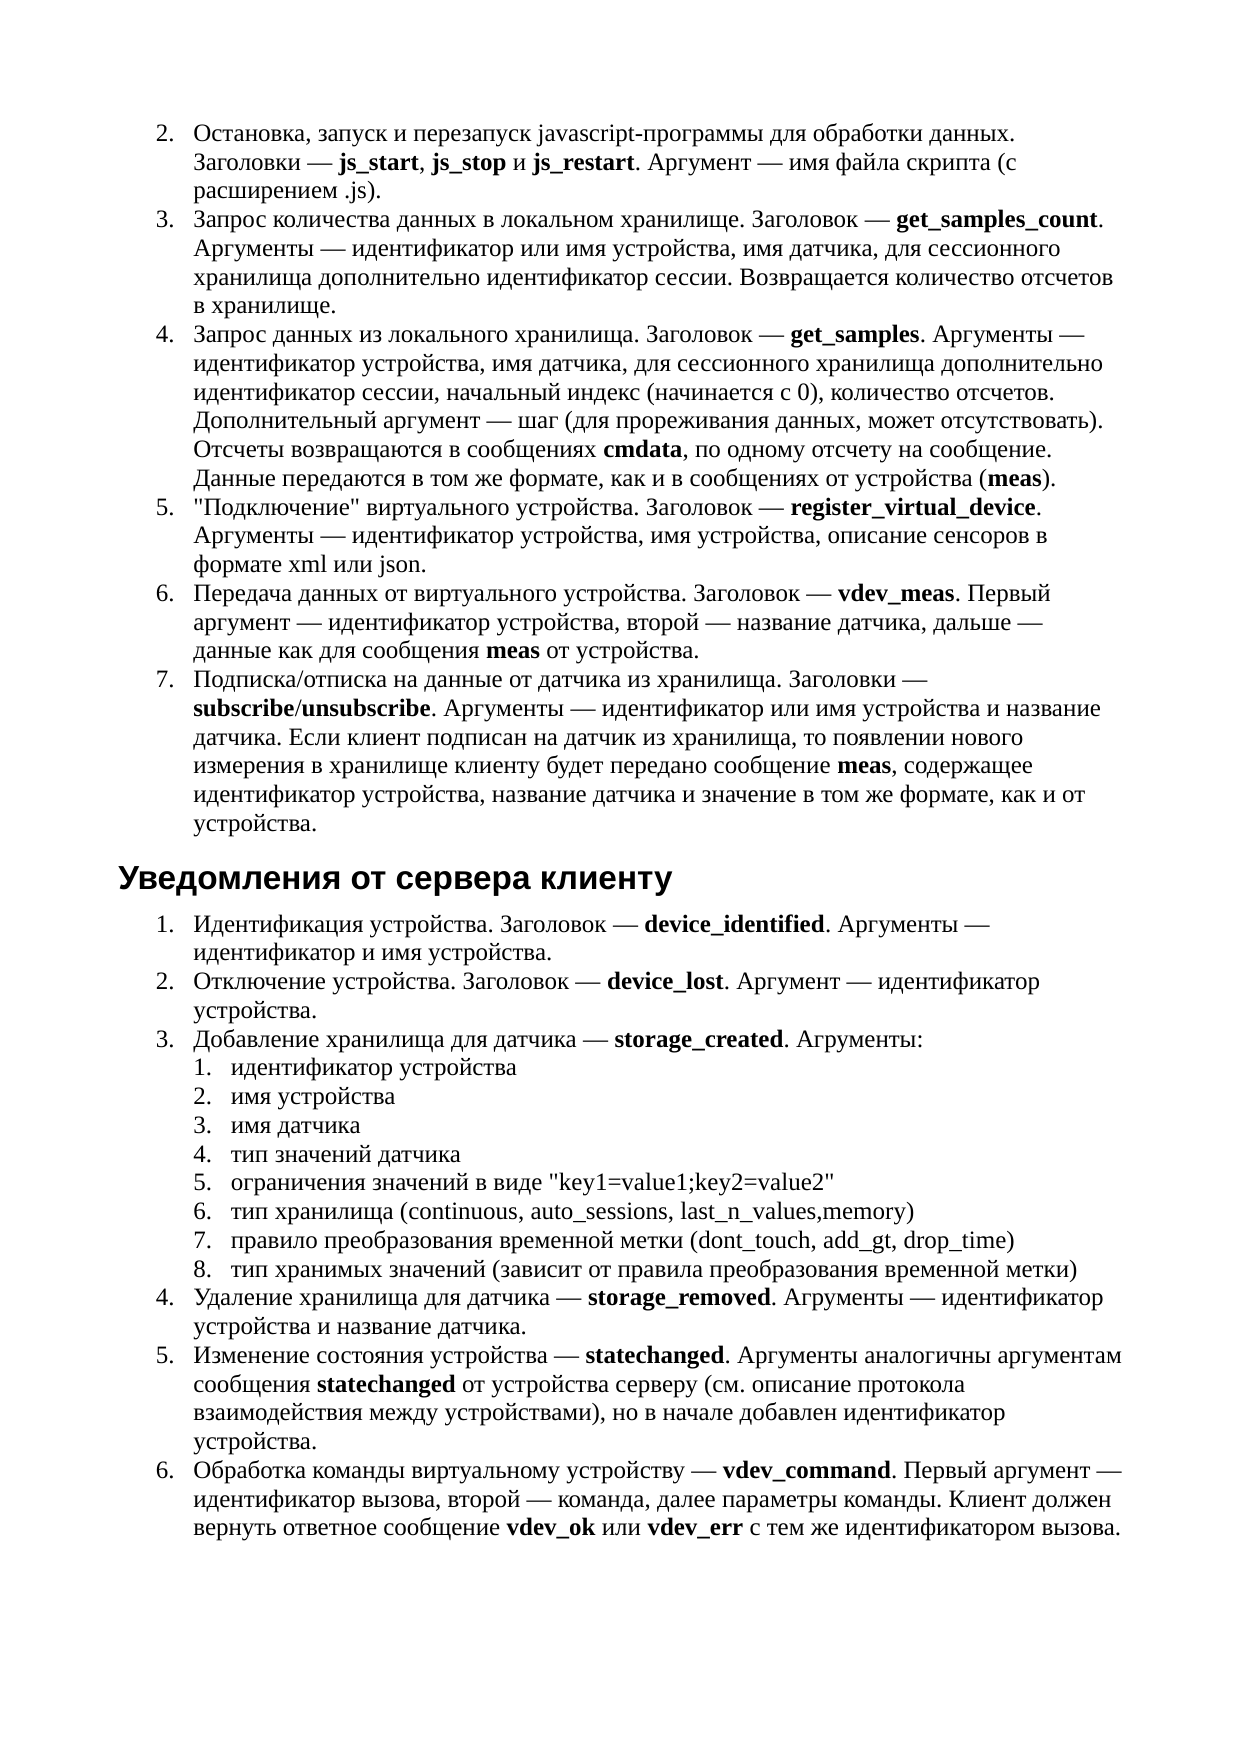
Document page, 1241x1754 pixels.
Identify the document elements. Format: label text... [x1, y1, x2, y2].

list тип хранимых значений (зависит от правила преобразования временной метки) [193, 1254, 1122, 1282]
list имя датчика [193, 1110, 1122, 1139]
list правило преобразования временной метки (dont_touch, add_gt, drop_time) [193, 1225, 1122, 1254]
list Обработка команды виртуальному устройству — vdev_command. Первый аргумент — идентификатор вызова, второй — команда, далее параметры команды. Клиент должен вернуть ответное сообщение vdev_ok или vdev_err с тем же идентификатором вызова. [156, 1455, 1122, 1541]
list Изменение состояния устройства — statechanged. Аргументы аналогичны аргументам сообщения statechanged от устройства серверу (см. описание протокола взаимодействия между устройствами), но в начале добавлен идентификатор устройства. [156, 1340, 1122, 1455]
list тип значений датчика [193, 1139, 1122, 1167]
list Отключение устройства. Заголовок — device_lost. Аргумент — идентификатор устройства. [156, 966, 1122, 1024]
list Запрос данных из локального хранилища. Заголовок — get_samples. Аргументы — идентификатор устройства, имя датчика, для сессионного хранилища дополнительно идентификатор сессии, начальный индекс (начинается с 0), количество отсчетов. Дополнительный аргумент — шаг (для прореживания данных, может отсутствовать). Отсчеты возвращаются в сообщениях cmdata, по одному отсчету на сообщение. Данные передаются в том же формате, как и в сообщениях от устройства (meas). [156, 319, 1122, 492]
list Запрос количества данных в локальном хранилище. Заголовок — get_samples_count. Аргументы — идентификатор или имя устройства, имя датчика, для сессионного хранилища дополнительно идентификатор сессии. Возвращается количество отсчетов в хранилище. [156, 204, 1122, 319]
list Идентификация устройства. Заголовок — device_identified. Аргументы — идентификатор и имя устройства. [156, 909, 1122, 966]
list Добавление хранилища для датчика — storage_created. Агрументы: [156, 1024, 1122, 1052]
list Остановка, запуск и перезапуск javascript-программы для обработки данных. Заголовки — js_start, js_stop и js_restart. Аргумент — имя файла скрипта (с расширением .js). [156, 118, 1122, 204]
subtitle Уведомления от сервера клиенту [118, 858, 1122, 896]
list ограничения значений в виде "key1=value1;key2=value2" [193, 1167, 1122, 1196]
list "Подключение" виртуального устройства. Заголовок — register_virtual_device. Аргументы — идентификатор устройства, имя устройства, описание сенсоров в формате xml или json. [156, 492, 1122, 578]
list идентификатор устройства [193, 1052, 1122, 1081]
list Подписка/отписка на данные от датчика из хранилища. Заголовки — subscribe/unsubscribe. Аргументы — идентификатор или имя устройства и название датчика. Если клиент подписан на датчик из хранилища, то появлении нового измерения в хранилище клиенту будет передано сообщение meas, содержащее идентификатор устройства, название датчика и значение в том же формате, как и от устройства. [156, 664, 1122, 837]
list Удаление хранилища для датчика — storage_removed. Агрументы — идентификатор устройства и название датчика. [156, 1282, 1122, 1340]
list имя устройства [193, 1081, 1122, 1110]
list тип хранилища (continuous, auto_sessions, last_n_values,memory) [193, 1196, 1122, 1225]
list Передача данных от виртуального устройства. Заголовок — vdev_meas. Первый аргумент — идентификатор устройства, второй — название датчика, дальше — данные как для сообщения meas от устройства. [156, 578, 1122, 664]
